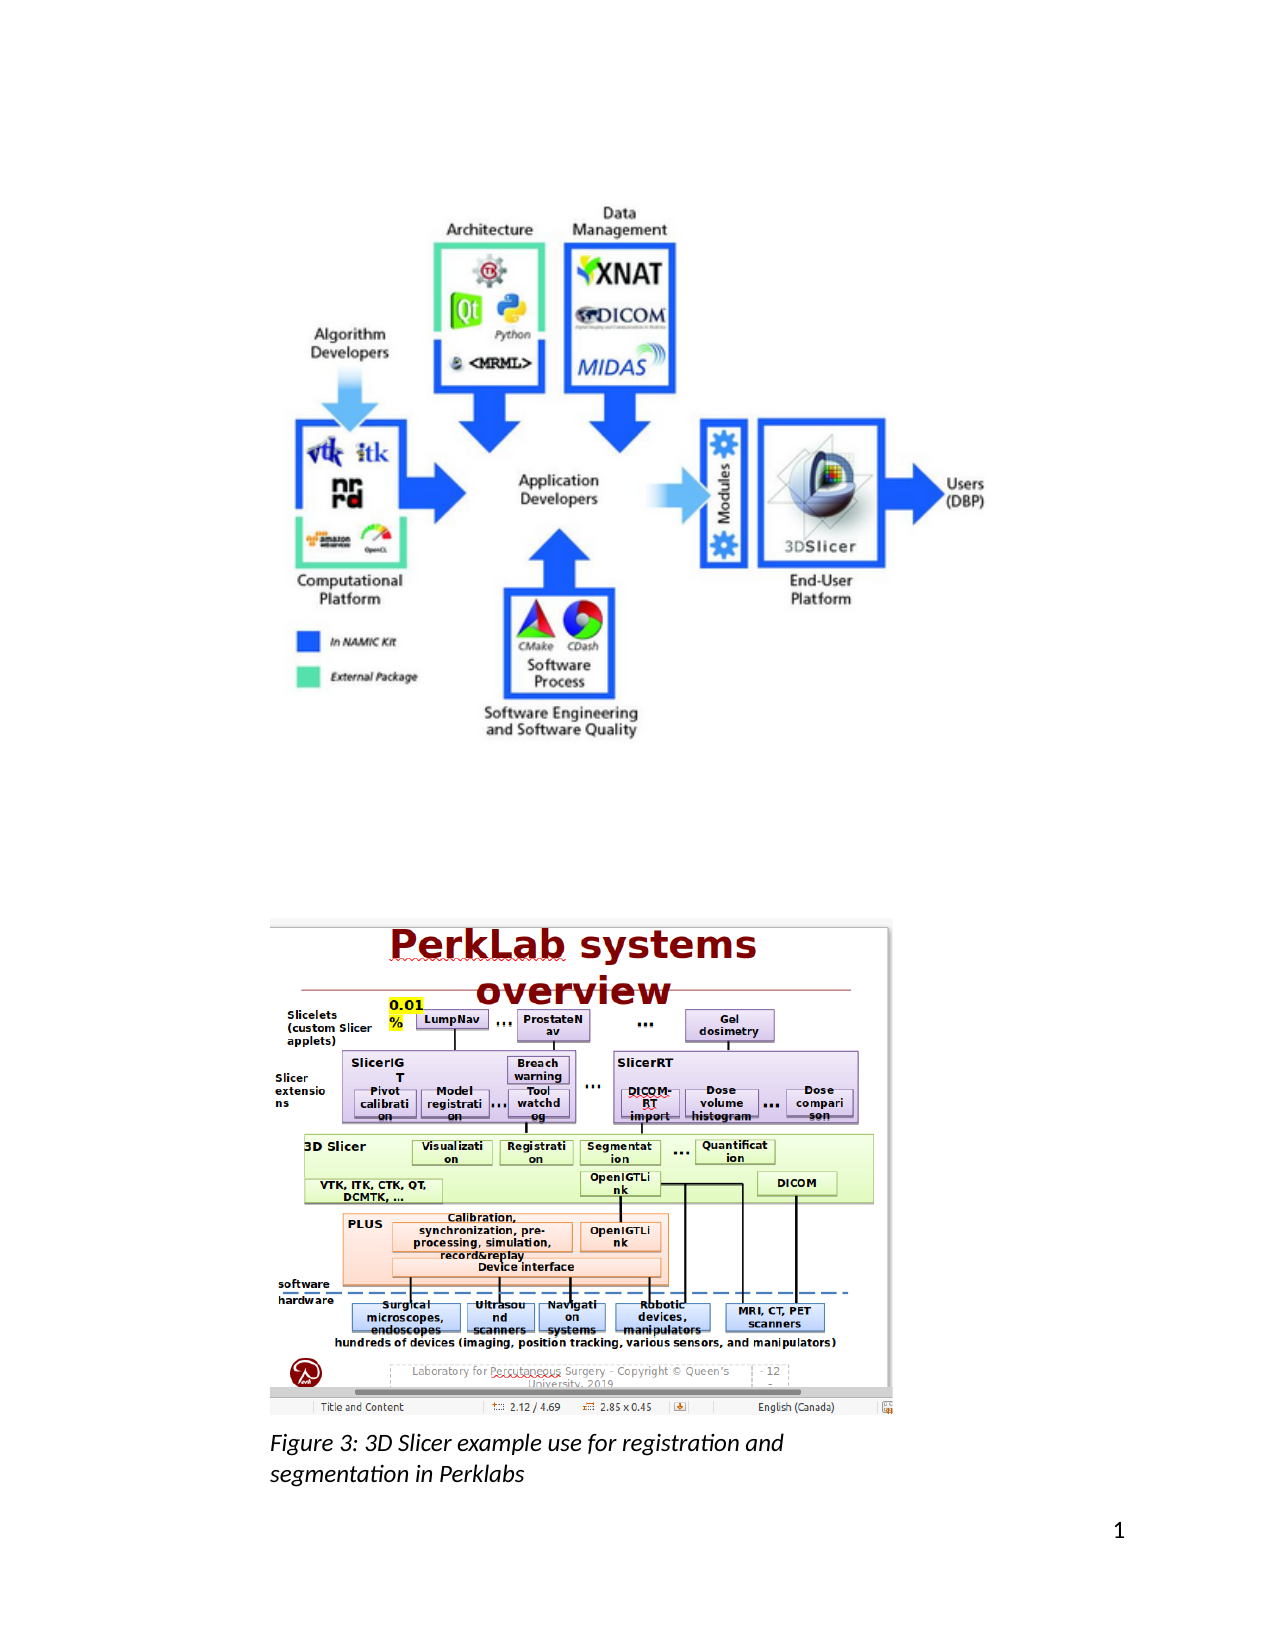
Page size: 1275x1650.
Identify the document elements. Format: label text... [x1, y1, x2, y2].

picture [246, 150, 1029, 802]
text Figure 3: 3D Slicer example use for registration and segmentation in Perklabs [270, 919, 893, 1488]
